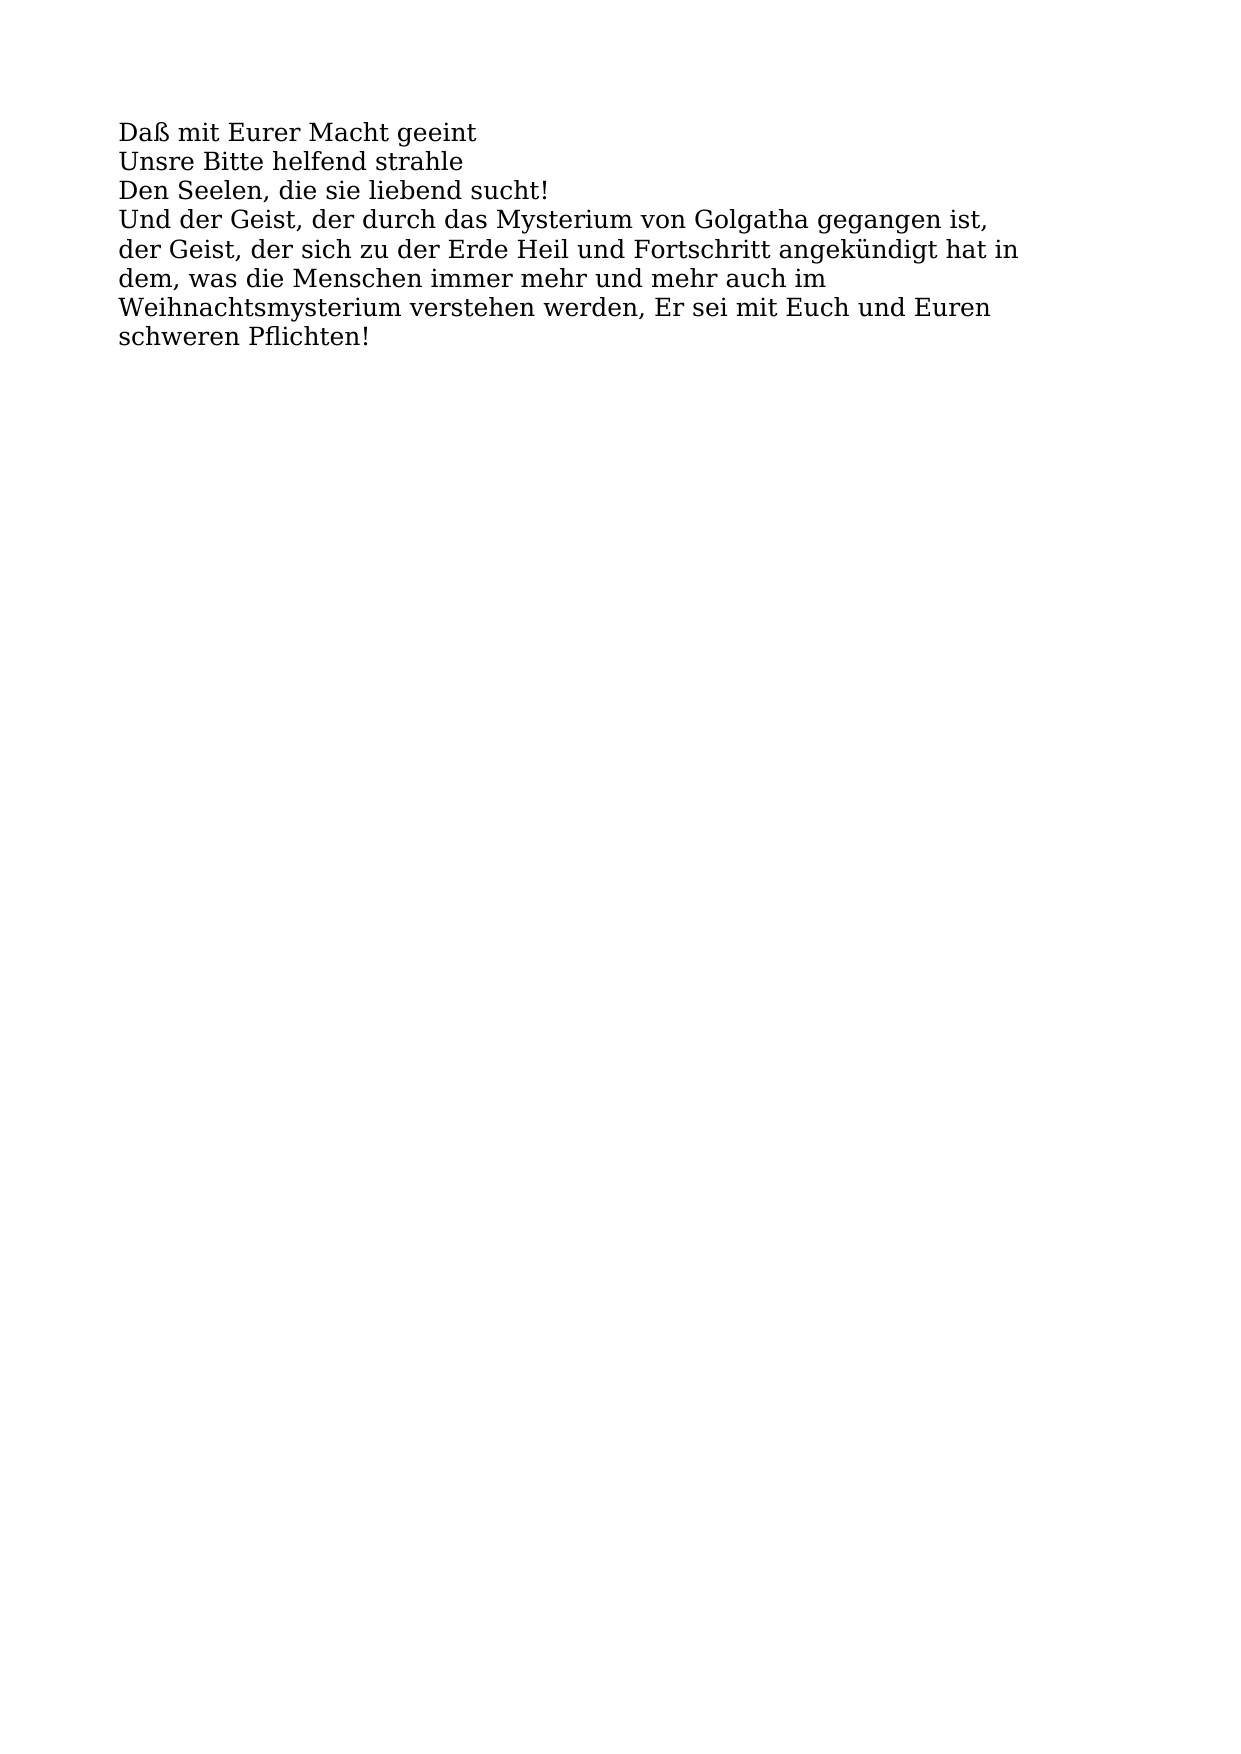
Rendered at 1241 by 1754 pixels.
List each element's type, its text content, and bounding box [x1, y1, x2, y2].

text der Geist, der sich zu der Erde Heil und Fortschritt angekündigt hat in [118, 235, 1122, 264]
text schweren Pflichten! [118, 322, 1122, 351]
text Den Seelen, die sie liebend sucht! [118, 176, 1122, 206]
text Und der Geist, der durch das Mysterium von Golgatha gegangen ist, [118, 206, 1122, 235]
text Unsre Bitte helfend strahle [118, 147, 1122, 176]
text Weihnachtsmysterium verstehen werden, Er sei mit Euch und Euren [118, 293, 1122, 322]
text dem, was die Menschen immer mehr und mehr auch im [118, 264, 1122, 293]
text Daß mit Eurer Macht geeint [118, 118, 1122, 147]
